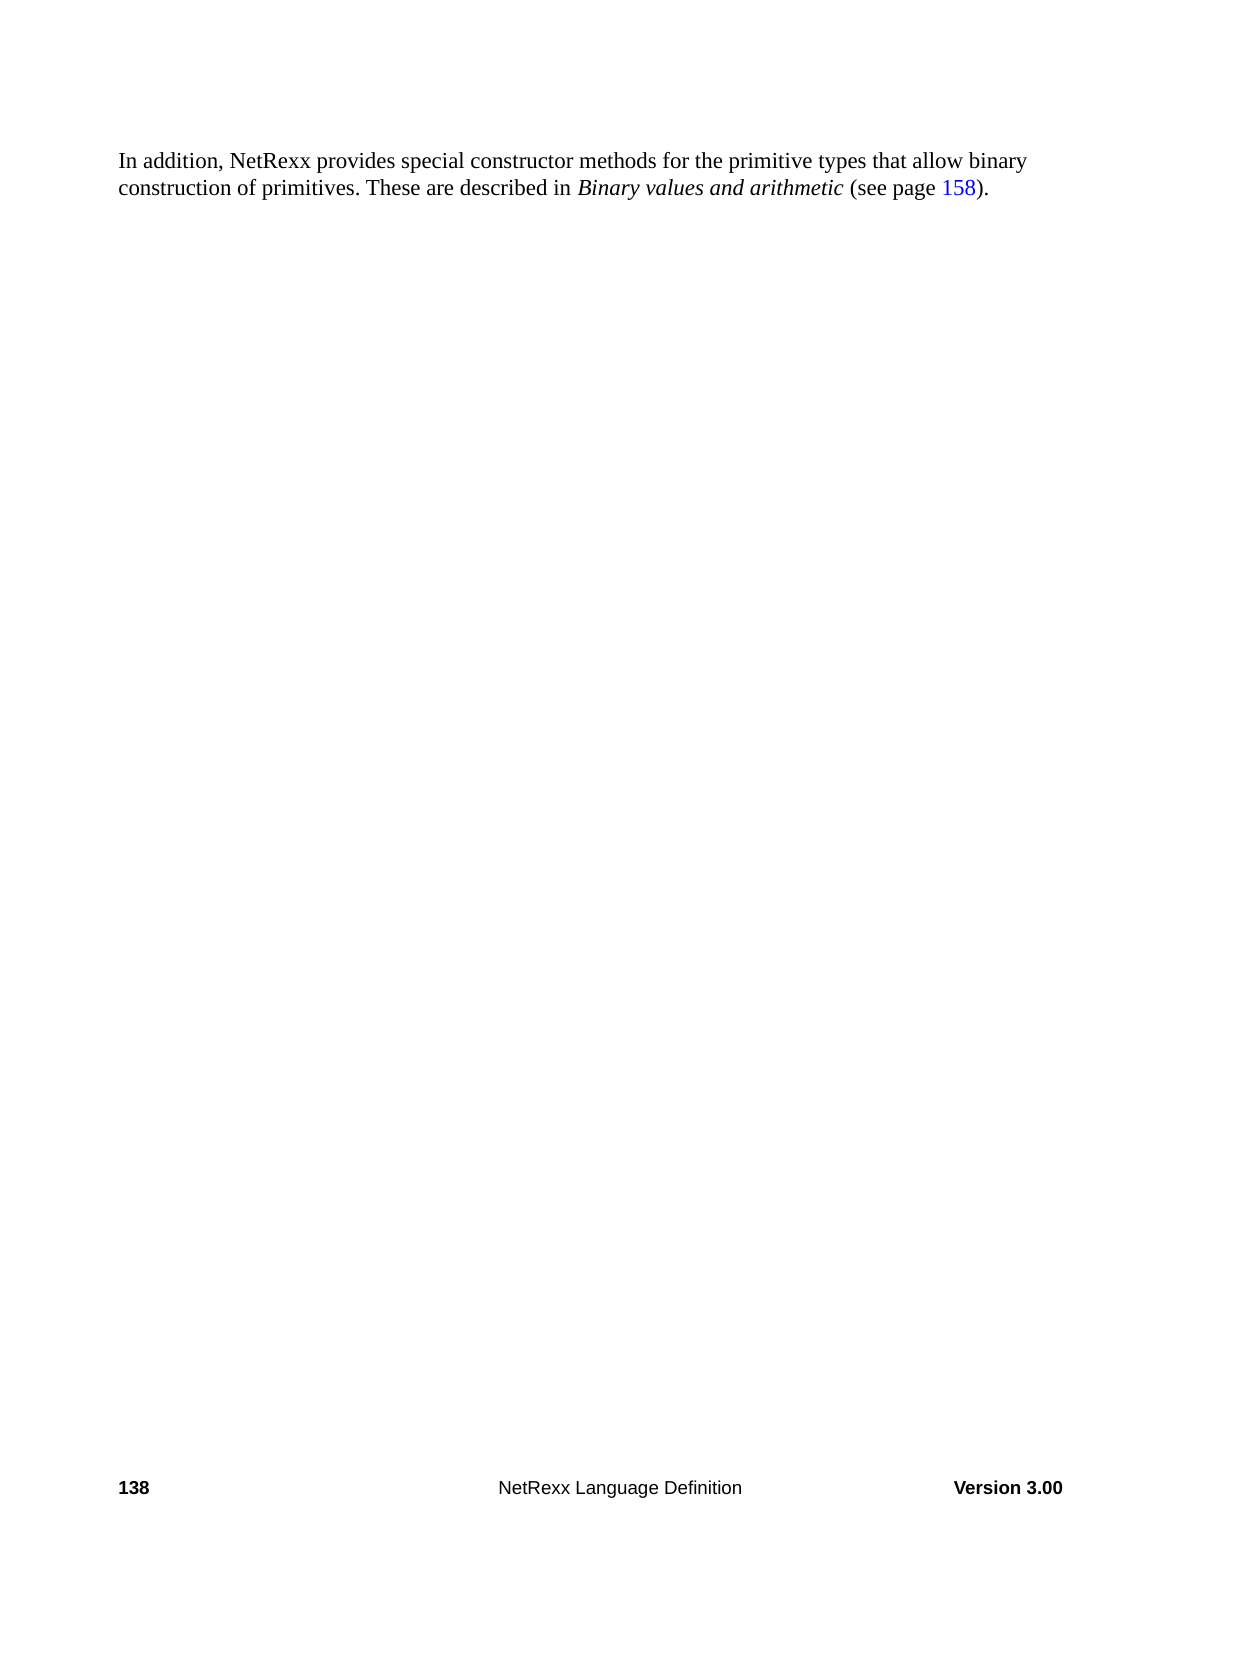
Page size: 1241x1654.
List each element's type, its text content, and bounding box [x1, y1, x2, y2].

text In addition, NetRexx provides special constructor methods for the primitive types that allow binary construction of primitives. These are described in Binary values and arithmetic (see page 148). [118, 148, 1063, 200]
